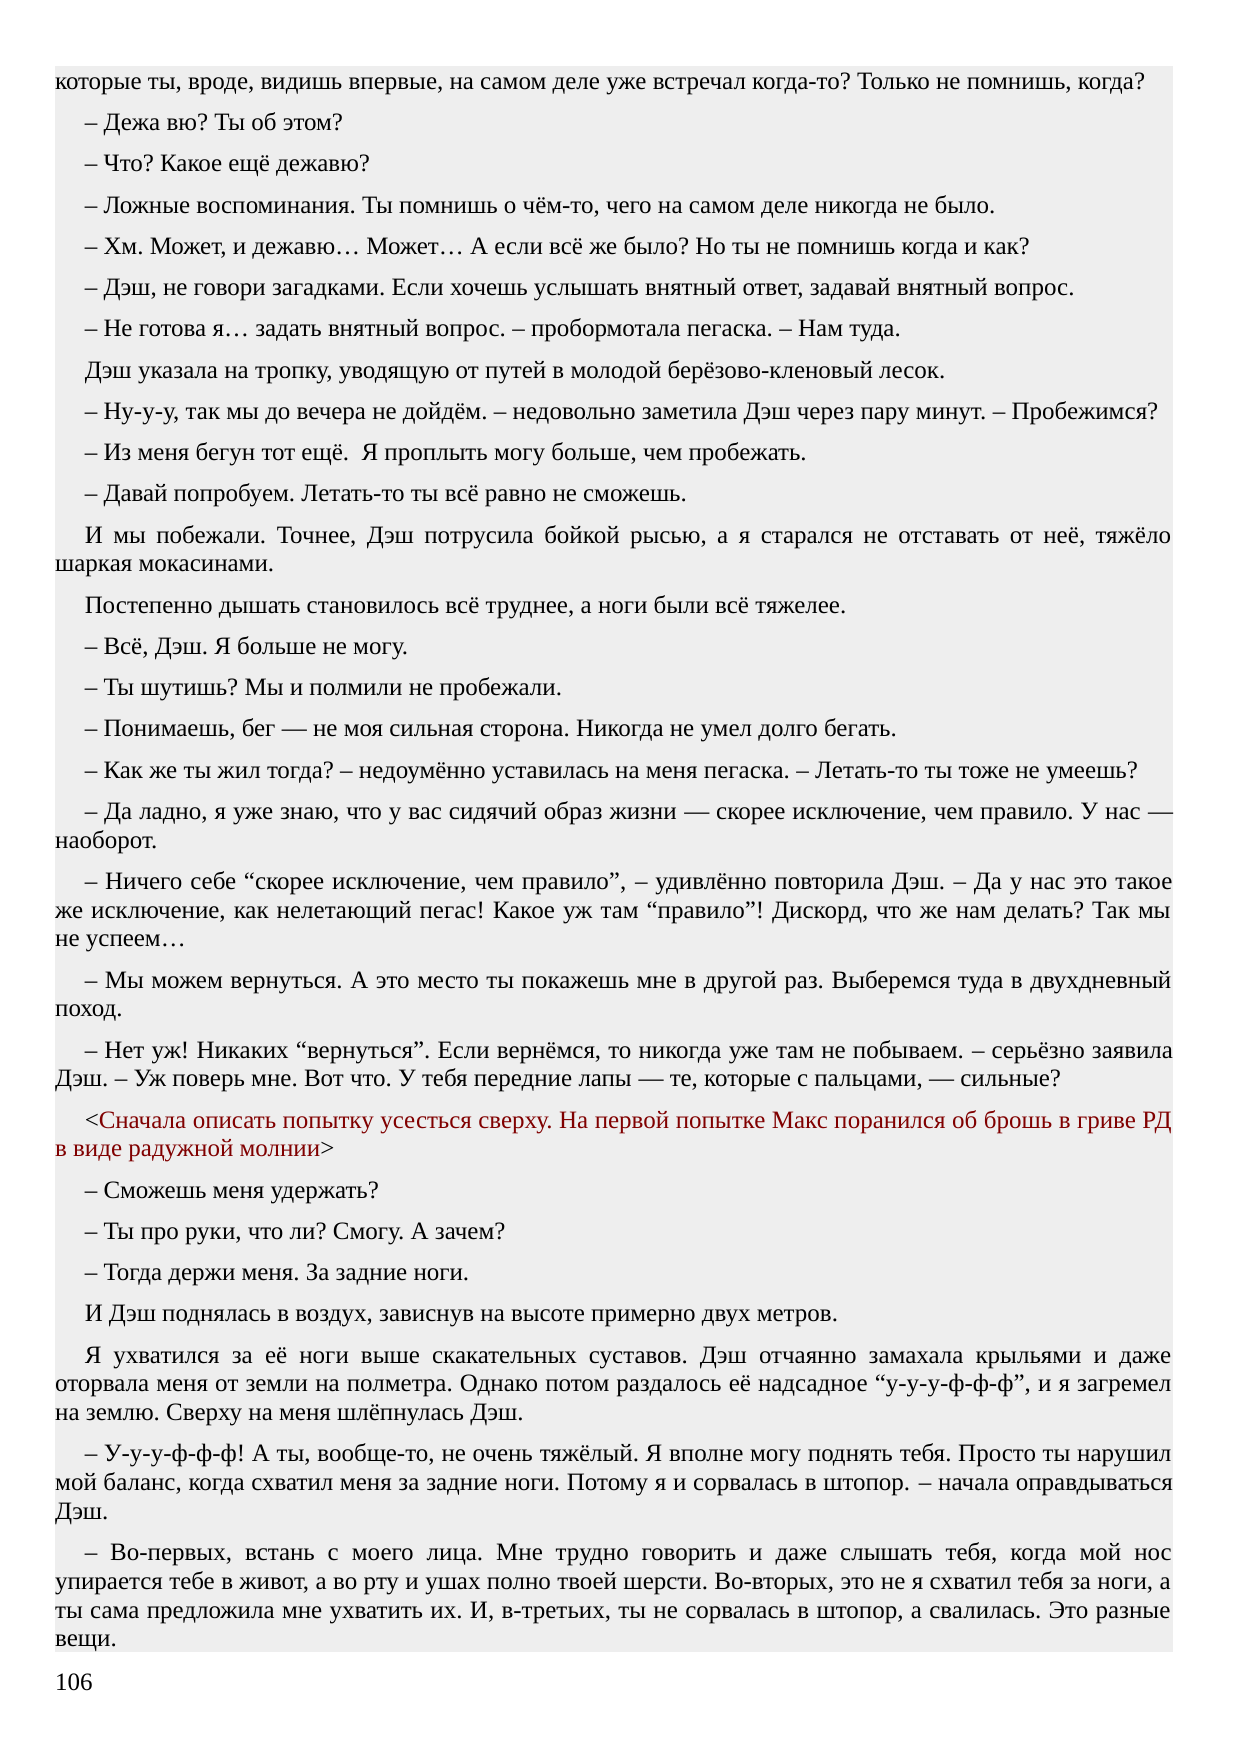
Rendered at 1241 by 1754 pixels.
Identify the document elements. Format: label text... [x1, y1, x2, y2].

text – Что? Какое ещё дежавю? [55, 148, 1173, 177]
text – Дежа вю? Ты об этом? [55, 107, 1173, 136]
text – У-у-у-ф-ф-ф! А ты, вообще-то, не очень тяжёлый. Я вполне могу поднять тебя. Просто ты нарушил мой баланс, когда схватил меня за задние ноги. Потому я и сорвалась в штопор. – начала оправдываться Дэш. [55, 1438, 1173, 1525]
text И мы побежали. Точнее, Дэш потрусила бойкой рысью, а я старался не отставать от неё, тяжёло шаркая мокасинами. [55, 520, 1173, 577]
text – Как же ты жил тогда? – недоумённо уставилась на меня пегаска. – Летать-то ты тоже не умеешь? [55, 755, 1173, 783]
text – Хм. Может, и дежавю… Может… А если всё же было? Но ты не помнишь когда и как? [55, 231, 1173, 260]
text – Понимаешь, бег — не моя сильная сторона. Никогда не умел долго бегать. [55, 713, 1173, 742]
text – Дэш, не говори загадками. Если хочешь услышать внятный ответ, задавай внятный вопрос. [55, 272, 1173, 301]
text – Ты про руки, что ли? Смогу. А зачем? [55, 1216, 1173, 1245]
text Постепенно дышать становилось всё труднее, а ноги были всё тяжелее. [55, 590, 1173, 618]
text – Ложные воспоминания. Ты помнишь о чём-то, чего на самом деле никогда не было. [55, 190, 1173, 218]
text – Мы можем вернуться. А это место ты покажешь мне в другой раз. Выберемся туда в двухдневный поход. [55, 965, 1173, 1022]
text – Тогда держи меня. За задние ноги. [55, 1257, 1173, 1286]
text <Cначала описать попытку усесться сверху. На первой попытке Макс поранился об брошь в гриве РД в виде радужной молнии> [55, 1105, 1173, 1162]
text Я ухватился за её ноги выше скакательных суставов. Дэш отчаянно замахала крыльями и даже оторвала меня от земли на полметра. Однако потом раздалось её надсадное “у-у-у-ф-ф-ф”, и я загремел на землю. Сверху на меня шлёпнулась Дэш. [55, 1340, 1173, 1426]
text – Нет уж! Никаких “вернуться”. Если вернёмся, то никогда уже там не побываем. – серьёзно заявила Дэш. – Уж поверь мне. Вот что. У тебя передние лапы — те, которые с пальцами, — сильные? [55, 1035, 1173, 1092]
text которые ты, вроде, видишь впервые, на самом деле уже встречал когда-то? Только не помнишь, когда? [55, 66, 1173, 95]
text – Во-первых, встань с моего лица. Мне трудно говорить и даже слышать тебя, когда мой нос упирается тебе в живот, а во рту и ушах полно твоей шерсти. Во-вторых, это не я схватил тебя за ноги, а ты сама предложила мне ухватить их. И, в-третьих, ты не сорвалась в штопор, а свалилась. Это разные вещи. [55, 1537, 1173, 1652]
text – Из меня бегун тот ещё. Я проплыть могу больше, чем пробежать. [55, 437, 1173, 466]
text И Дэш поднялась в воздух, зависнув на высоте примерно двух метров. [55, 1298, 1173, 1327]
text – Да ладно, я уже знаю, что у вас сидячий образ жизни — скорее исключение, чем правило. У нас — наоборот. [55, 796, 1173, 853]
text – Ты шутишь? Мы и полмили не пробежали. [55, 672, 1173, 701]
text – Ну-у-у, так мы до вечера не дойдём. – недовольно заметила Дэш через пару минут. – Пробежимся? [55, 396, 1173, 425]
text – Всё, Дэш. Я больше не могу. [55, 631, 1173, 660]
text – Давай попробуем. Летать-то ты всё равно не сможешь. [55, 478, 1173, 507]
text – Сможешь меня удержать? [55, 1175, 1173, 1203]
text – Не готова я… задать внятный вопрос. – пробормотала пегаска. – Нам туда. [55, 313, 1173, 342]
text – Ничего себе “скорее исключение, чем правило”, – удивлённо повторила Дэш. – Да у нас это такое же исключение, как нелетающий пегас! Какое уж там “правило”! Дискорд, что же нам делать? Так мы не успеем… [55, 866, 1173, 952]
text Дэш указала на тропку, уводящую от путей в молодой берёзово-кленовый лесок. [55, 355, 1173, 383]
